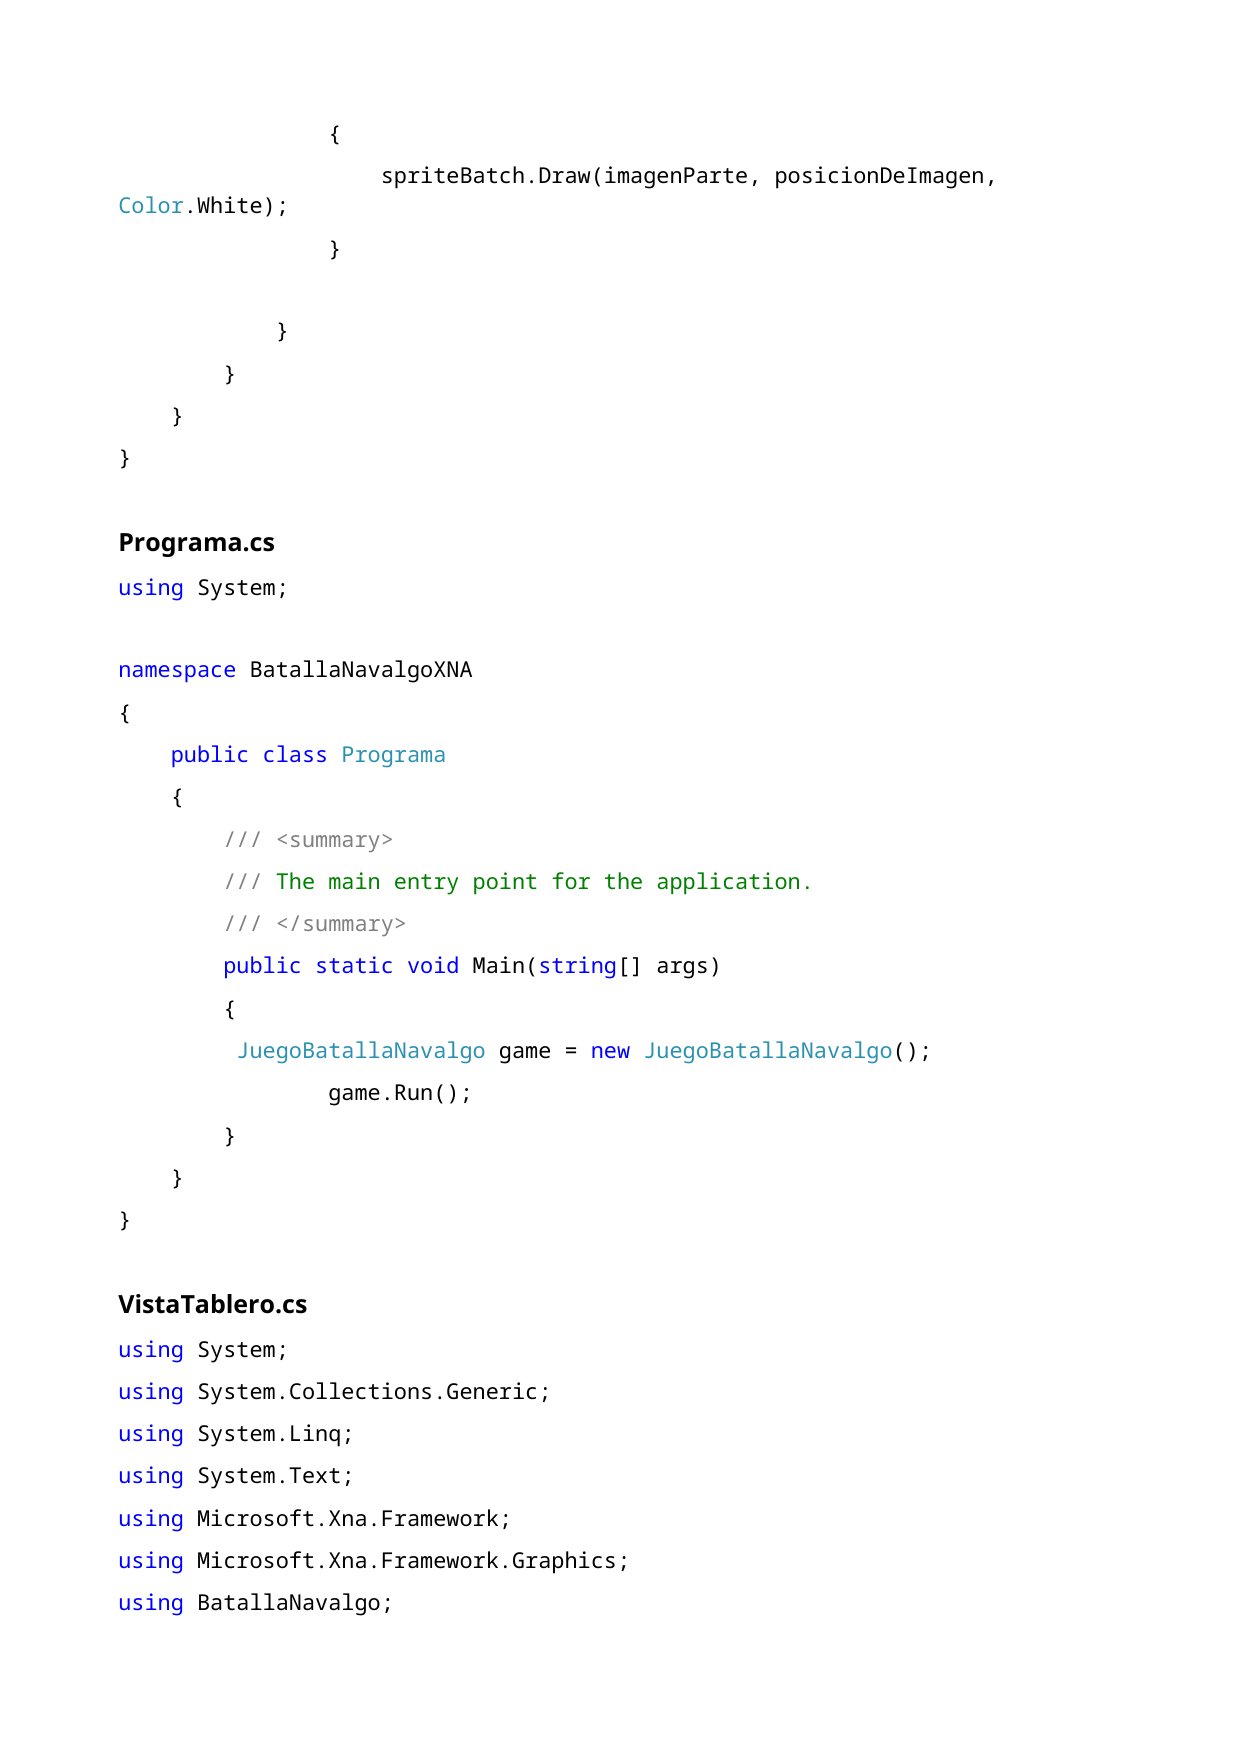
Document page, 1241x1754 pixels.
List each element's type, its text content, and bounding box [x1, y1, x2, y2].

text { [118, 781, 1122, 811]
text /// The main entry point for the application. [118, 866, 1122, 896]
text using System.Linq; [118, 1418, 1122, 1448]
text Programa.cs [118, 525, 1122, 559]
text } [118, 1119, 1122, 1149]
text /// <summary> [118, 823, 1122, 853]
text spriteBatch.Draw(imagenParte, posicionDeImagen, Color.White); [118, 160, 1122, 220]
text JuegoBatallaNavalgo game = new JuegoBatallaNavalgo(); [118, 1035, 1122, 1065]
text } [118, 315, 1122, 345]
text using System; [118, 1333, 1122, 1363]
text } [118, 232, 1122, 262]
text /// </summary> [118, 908, 1122, 938]
text { [118, 993, 1122, 1022]
text public class Programa [118, 739, 1122, 769]
text VistaTablero.cs [118, 1287, 1122, 1321]
text } [118, 400, 1122, 430]
text using BatallaNavalgo; [118, 1587, 1122, 1617]
text { [118, 118, 1122, 148]
text } [118, 1204, 1122, 1234]
text } [118, 1162, 1122, 1192]
text namespace BatallaNavalgoXNA [118, 654, 1122, 684]
text using Microsoft.Xna.Framework.Graphics; [118, 1545, 1122, 1575]
text } [118, 442, 1122, 472]
text game.Run(); [118, 1077, 1122, 1107]
text using System.Collections.Generic; [118, 1376, 1122, 1406]
text using System; [118, 572, 1122, 601]
text public static void Main(string[] args) [118, 950, 1122, 980]
text using System.Text; [118, 1460, 1122, 1490]
text using Microsoft.Xna.Framework; [118, 1503, 1122, 1532]
text } [118, 358, 1122, 387]
text { [118, 697, 1122, 726]
